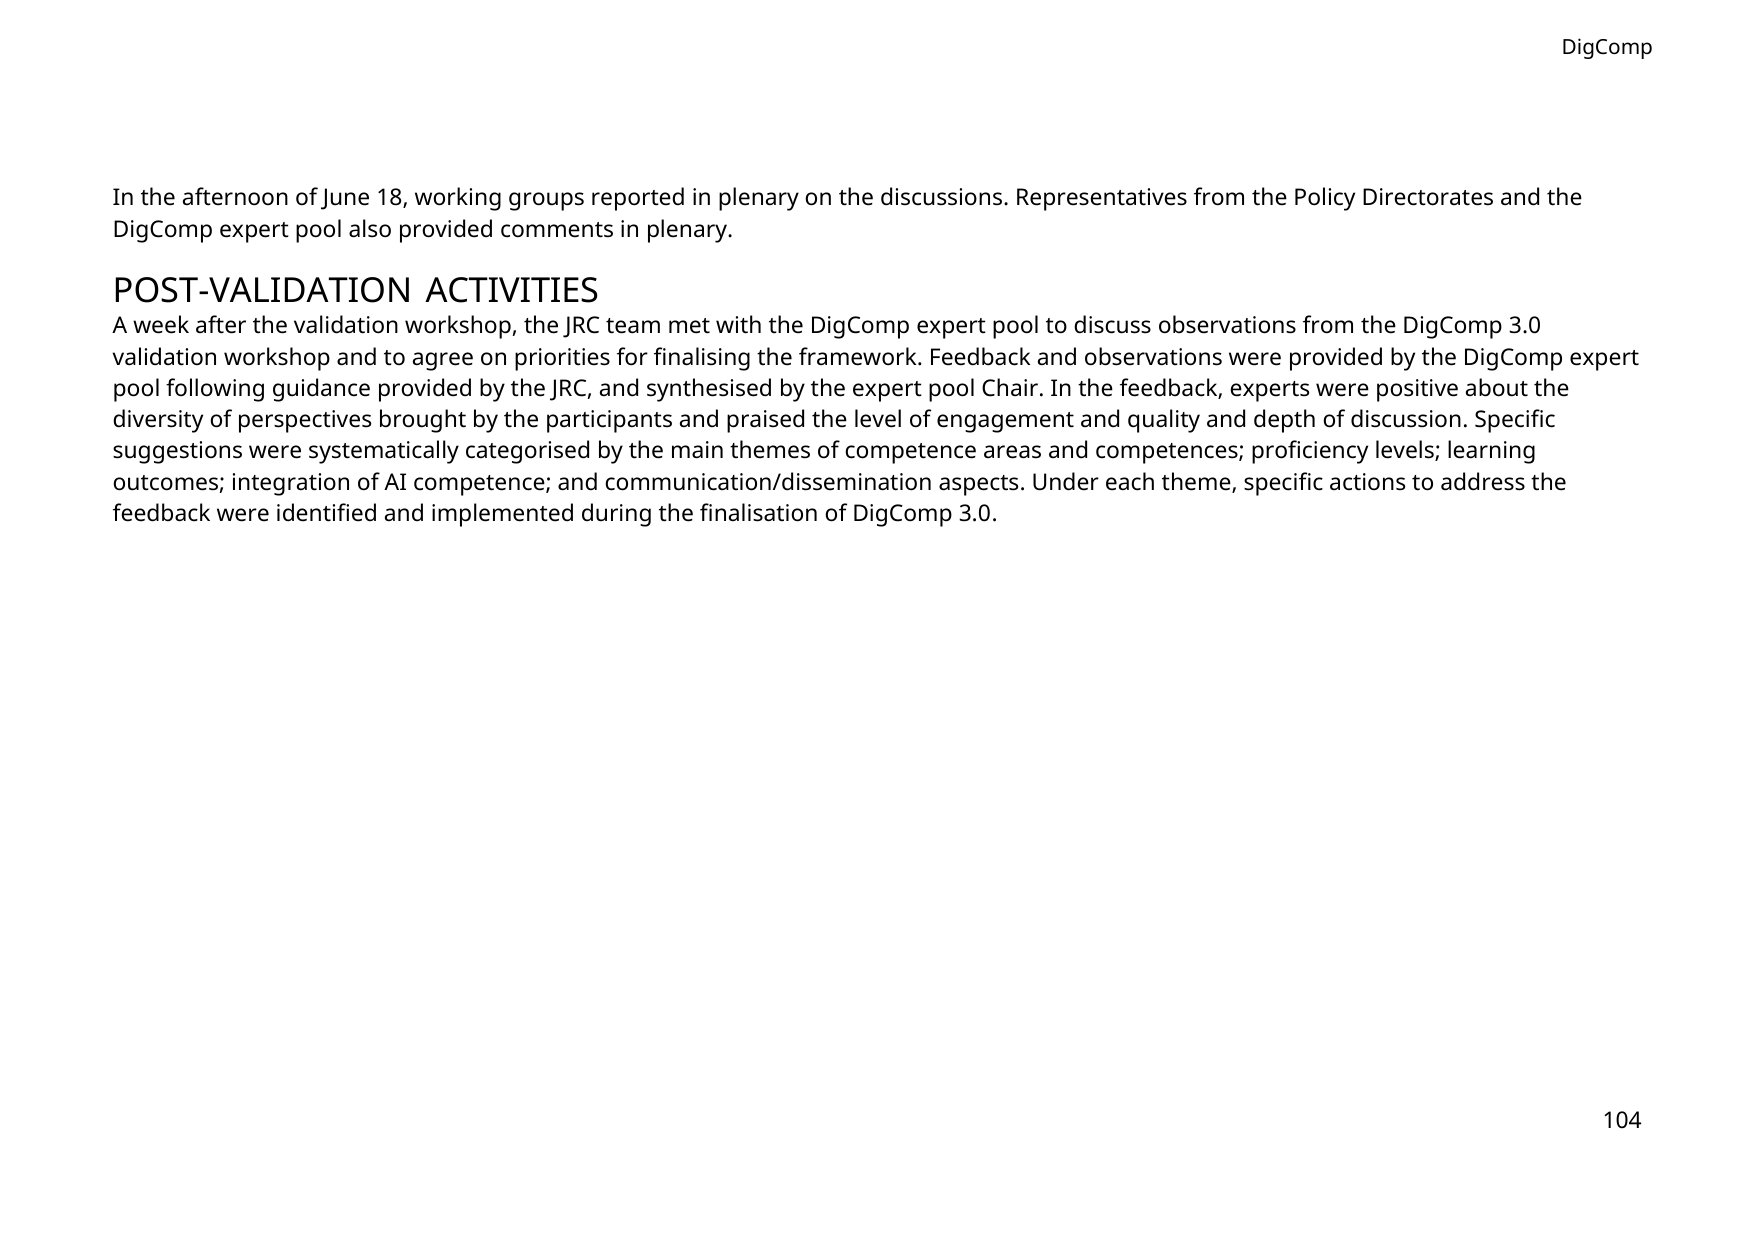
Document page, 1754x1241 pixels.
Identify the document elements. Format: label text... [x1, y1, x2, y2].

subtitle POST-VALIDATION ACTIVITIES [112, 275, 1641, 309]
text In the afternoon of June 18, working groups reported in plenary on the discussions. Representatives from the Policy Directorates and the DigComp expert pool also provided comments in plenary. [112, 181, 1641, 244]
text A week after the validation workshop, the JRC team met with the DigComp expert pool to discuss observations from the DigComp 3.0 validation workshop and to agree on priorities for finalising the framework. Feedback and observations were provided by the DigComp expert pool following guidance provided by the JRC, and synthesised by the expert pool Chair. In the feedback, experts were positive about the diversity of perspectives brought by the participants and praised the level of engagement and quality and depth of discussion. Specific suggestions were systematically categorised by the main themes of competence areas and competences; proficiency levels; learning outcomes; integration of AI competence; and communication/dissemination aspects. Under each theme, specific actions to address the feedback were identified and implemented during the finalisation of DigComp 3.0. [112, 309, 1641, 528]
